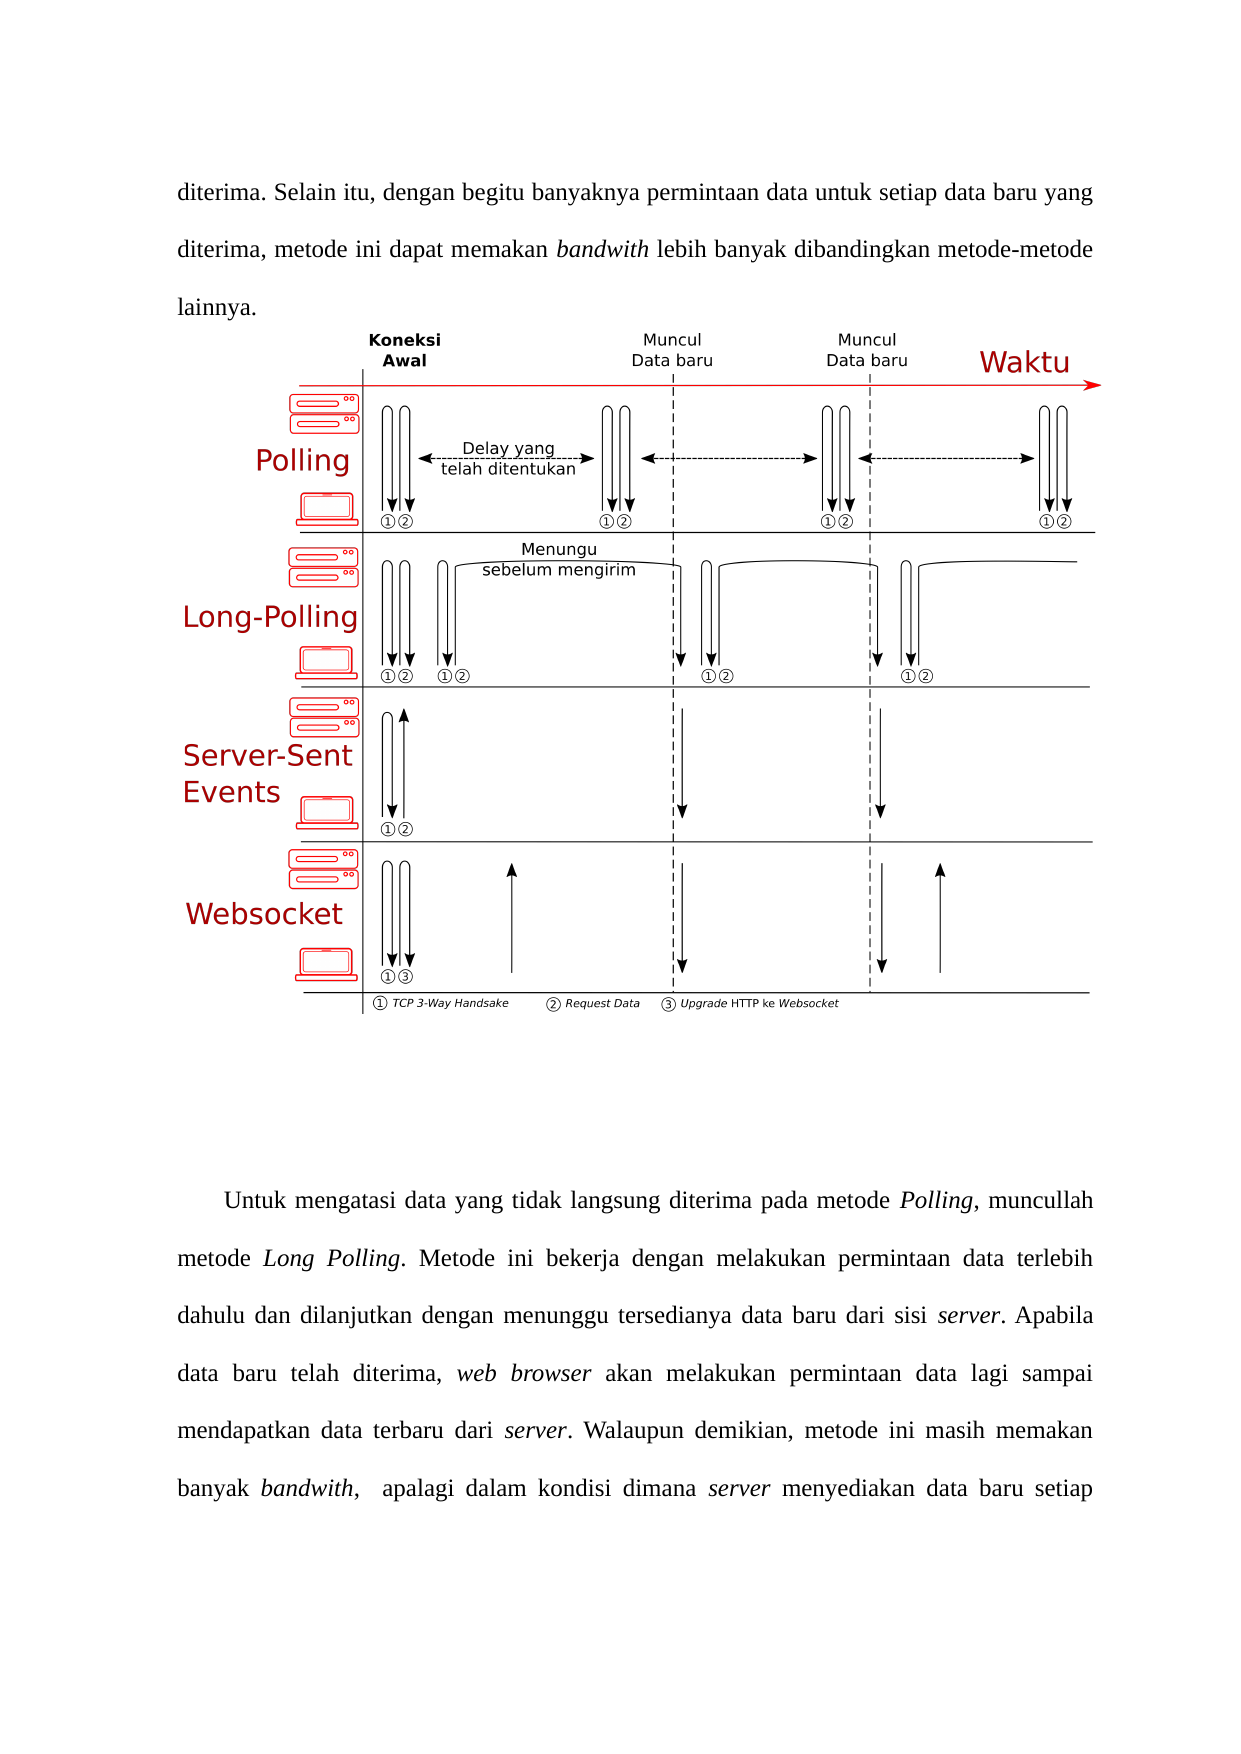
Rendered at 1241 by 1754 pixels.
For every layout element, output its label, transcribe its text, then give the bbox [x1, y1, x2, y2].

text diterima. Selain itu, dengan begitu banyaknya permintaan data untuk setiap data baru yang diterima, metode ini dapat memakan bandwith lebih banyak dibandingkan metode-metode lainnya. [177, 177, 1093, 321]
text Untuk mengatasi data yang tidak langsung diterima pada metode Polling, muncullah metode Long Polling. Metode ini bekerja dengan melakukan permintaan data terlebih dahulu dan dilanjutkan dengan menunggu tersedianya data baru dari sisi server. Apabila data baru telah diterima, web browser akan melakukan permintaan data lagi sampai mendapatkan data terbaru dari server. Walaupun demikian, metode ini masih memakan banyak bandwith, apalagi dalam kondisi dimana server menyediakan data baru setiap [177, 1185, 1093, 1502]
picture [184, 333, 1102, 1014]
